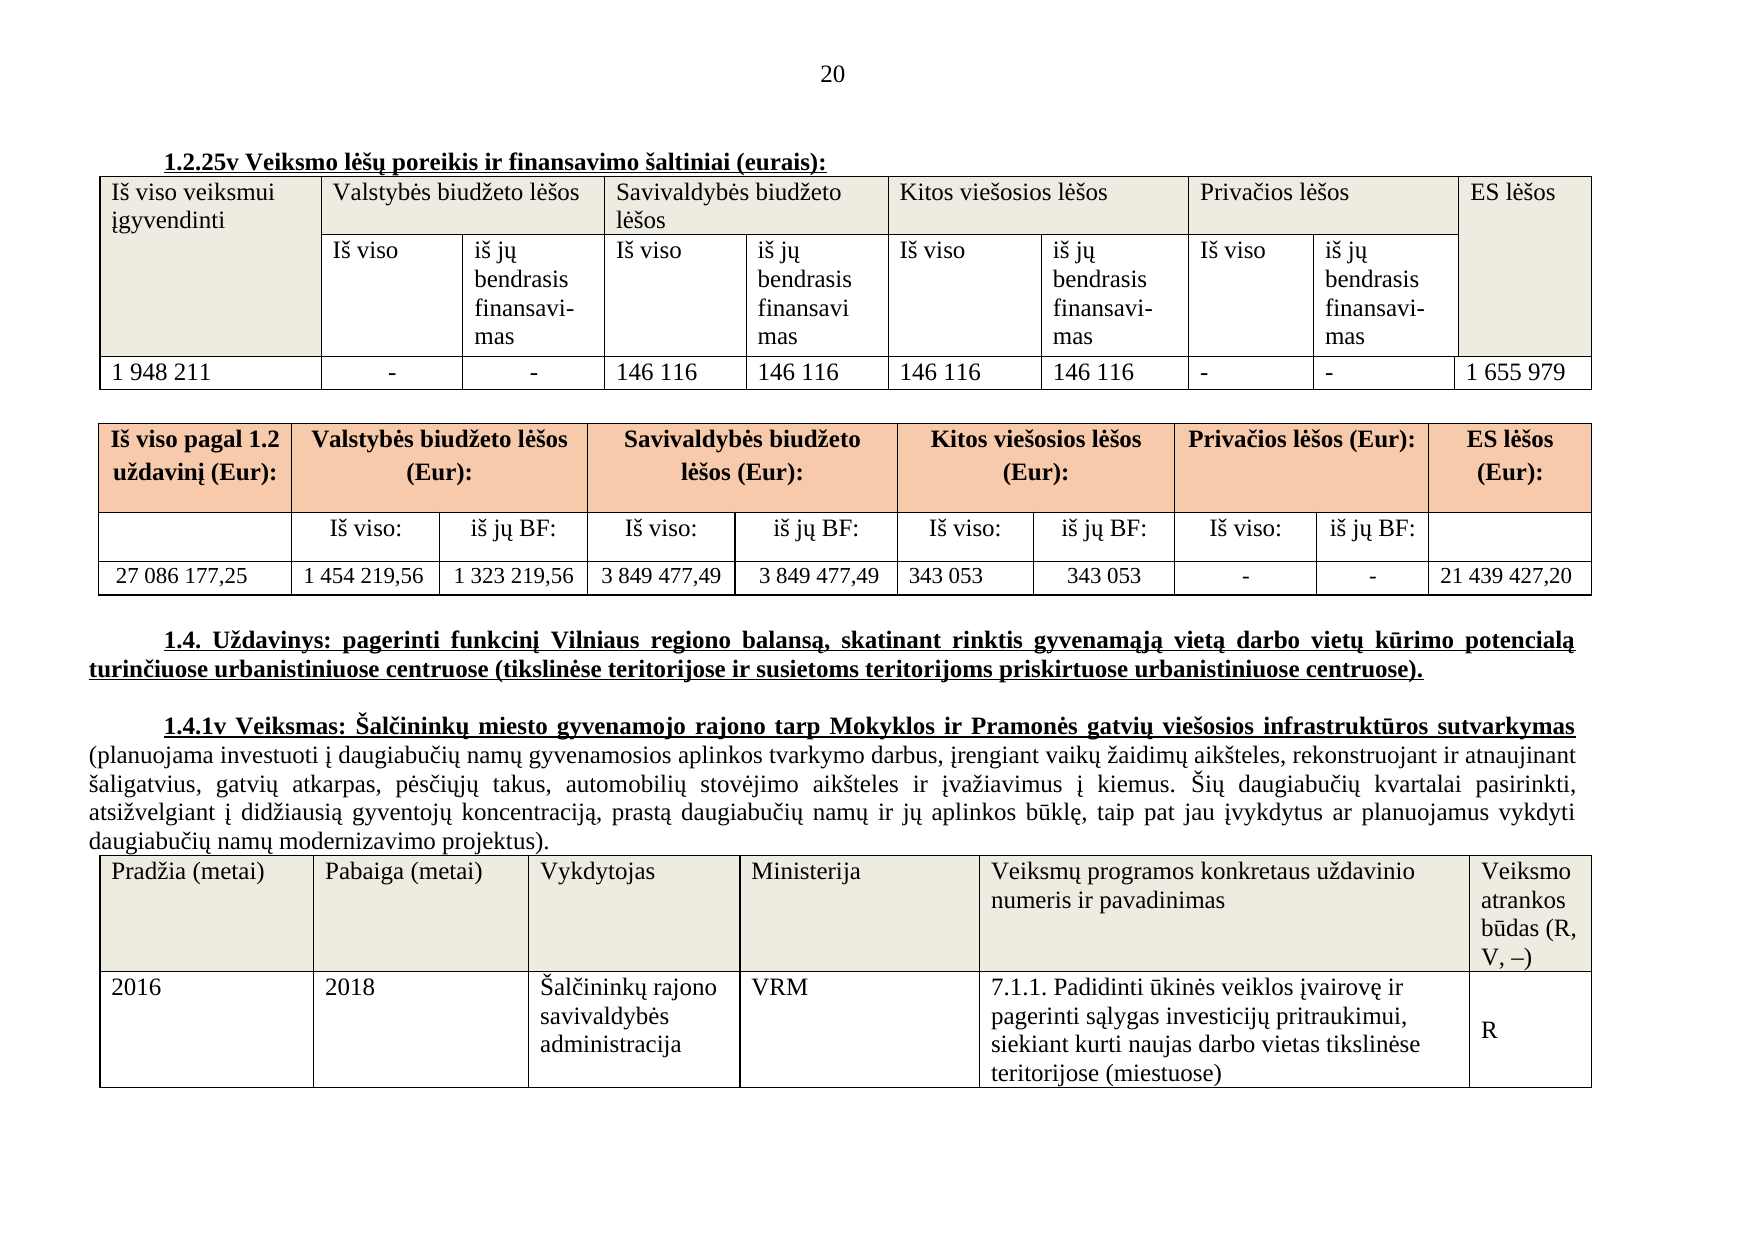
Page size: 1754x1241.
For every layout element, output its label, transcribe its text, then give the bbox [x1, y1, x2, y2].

table_cell Iš viso [322, 235, 462, 356]
table_cell 146 116 [889, 357, 1041, 388]
table_cell 2018 [314, 972, 528, 1087]
table_header Kitos viešosios lėšos [889, 177, 1188, 234]
text 1.4.1v Veiksmas: Šalčininkų miesto gyvenamojo rajono tarp Mokyklos ir Pramonės gatvių viešosios infrastruktūros sutvarkymas (planuojama investuoti į daugiabučių namų gyvenamosios aplinkos tvarkymo darbus, įrengiant vaikų žaidimų aikšteles, rekonstruojant ir atnaujinant šaligatvius, gatvių atkarpas, pėsčiųjų takus, automobilių stovėjimo aikšteles ir įvažiavimus į kiemus. Šių daugiabučių kvartalai pasirinkti, atsižvelgiant į didžiausią gyventojų koncentraciją, prastą daugiabučių namų ir jų aplinkos būklę, taip pat jau įvykdytus ar planuojamus vykdyti daugiabučių namų modernizavimo projektus). [89, 711, 1577, 855]
table_cell Iš viso: [1175, 513, 1316, 561]
table_header Privačios lėšos [1189, 177, 1458, 234]
table_cell iš jų BF: [440, 513, 587, 561]
table_cell - [322, 357, 462, 388]
table_header Pradžia (metai) [101, 856, 313, 971]
table_cell Iš viso: [898, 513, 1033, 561]
table_cell 21 439 427,20 [1429, 562, 1591, 594]
table_header Kitos viešosios lėšos (Eur): [898, 424, 1174, 512]
table_cell - [1314, 357, 1454, 388]
table_cell [1429, 513, 1591, 561]
table_cell Iš viso [889, 235, 1041, 356]
text 1.4. Uždavinys: pagerinti funkcinį Vilniaus regiono balansą, skatinant rinktis gyvenamąją vietą darbo vietų kūrimo potencialą turinčiuose urbanistiniuose centruose (tikslinėse teritorijose ir susietoms teritorijoms priskirtuose urbanistiniuose centruose). [89, 625, 1577, 682]
table_cell Šalčininkų rajono savivaldybės administracija [529, 972, 739, 1087]
table_cell Iš viso: [588, 513, 734, 561]
table_cell iš jų BF: [1034, 513, 1174, 561]
table_cell iš jų BF: [1317, 513, 1428, 561]
table_cell - [1189, 357, 1313, 388]
table_cell 146 116 [747, 357, 888, 388]
table_cell - [1175, 562, 1316, 594]
table_cell Iš viso [605, 235, 746, 356]
table_header Iš viso veiksmui įgyvendinti [101, 177, 321, 356]
table_cell - [1317, 562, 1428, 594]
table_cell 146 116 [1042, 357, 1188, 388]
table_cell 3 849 477,49 [736, 562, 897, 594]
table_cell iš jų bendrasis finansavi- mas [1314, 235, 1458, 356]
table_header Valstybės biudžeto lėšos [322, 177, 604, 234]
table_cell iš jų BF: [736, 513, 897, 561]
table_header Iš viso pagal 1.2 uždavinį (Eur): [99, 424, 291, 512]
table_header Veiksmo atrankos būdas (R, V, –) [1470, 856, 1591, 971]
table_cell Iš viso: [292, 513, 439, 561]
table_cell 146 116 [605, 357, 746, 388]
table_cell 1 454 219,56 [292, 562, 439, 594]
table_cell 1 655 979 [1455, 357, 1591, 388]
table_cell 343 053 [1034, 562, 1174, 594]
table_cell iš jų bendrasis finansavi- mas [1042, 235, 1188, 356]
table_header ES lėšos (Eur): [1429, 424, 1591, 512]
table_cell 27 086 177,25 [99, 562, 291, 594]
table_header ES lėšos [1459, 177, 1591, 356]
table_cell VRM [741, 972, 979, 1087]
table_header Savivaldybės biudžeto lėšos (Eur): [588, 424, 897, 512]
table_header Ministerija [741, 856, 979, 971]
table_header Veiksmų programos konkretaus uždavinio numeris ir pavadinimas [980, 856, 1469, 971]
table_cell iš jų bendrasis finansavi- mas [463, 235, 604, 356]
text 1.2.25v Veiksmo lėšų poreikis ir finansavimo šaltiniai (eurais): [89, 147, 1577, 176]
table_cell [99, 513, 291, 561]
table_header Privačios lėšos (Eur): [1175, 424, 1428, 512]
table_header Valstybės biudžeto lėšos (Eur): [292, 424, 587, 512]
table_cell 7.1.1. Padidinti ūkinės veiklos įvairovę ir pagerinti sąlygas investicijų pritraukimui, siekiant kurti naujas darbo vietas tikslinėse teritorijose (miestuose) [980, 972, 1469, 1087]
table_cell 3 849 477,49 [588, 562, 734, 594]
table_cell R [1470, 972, 1591, 1087]
table_header Pabaiga (metai) [314, 856, 528, 971]
table_cell iš jų bendrasis finansavi mas [747, 235, 888, 356]
table_header Savivaldybės biudžeto lėšos [605, 177, 888, 234]
table_cell 2016 [101, 972, 313, 1087]
table_cell Iš viso [1189, 235, 1313, 356]
table_cell 343 053 [898, 562, 1033, 594]
table_cell 1 323 219,56 [440, 562, 587, 594]
table_header Vykdytojas [529, 856, 739, 971]
table_cell - [463, 357, 604, 388]
table_cell 1 948 211 [101, 357, 321, 388]
